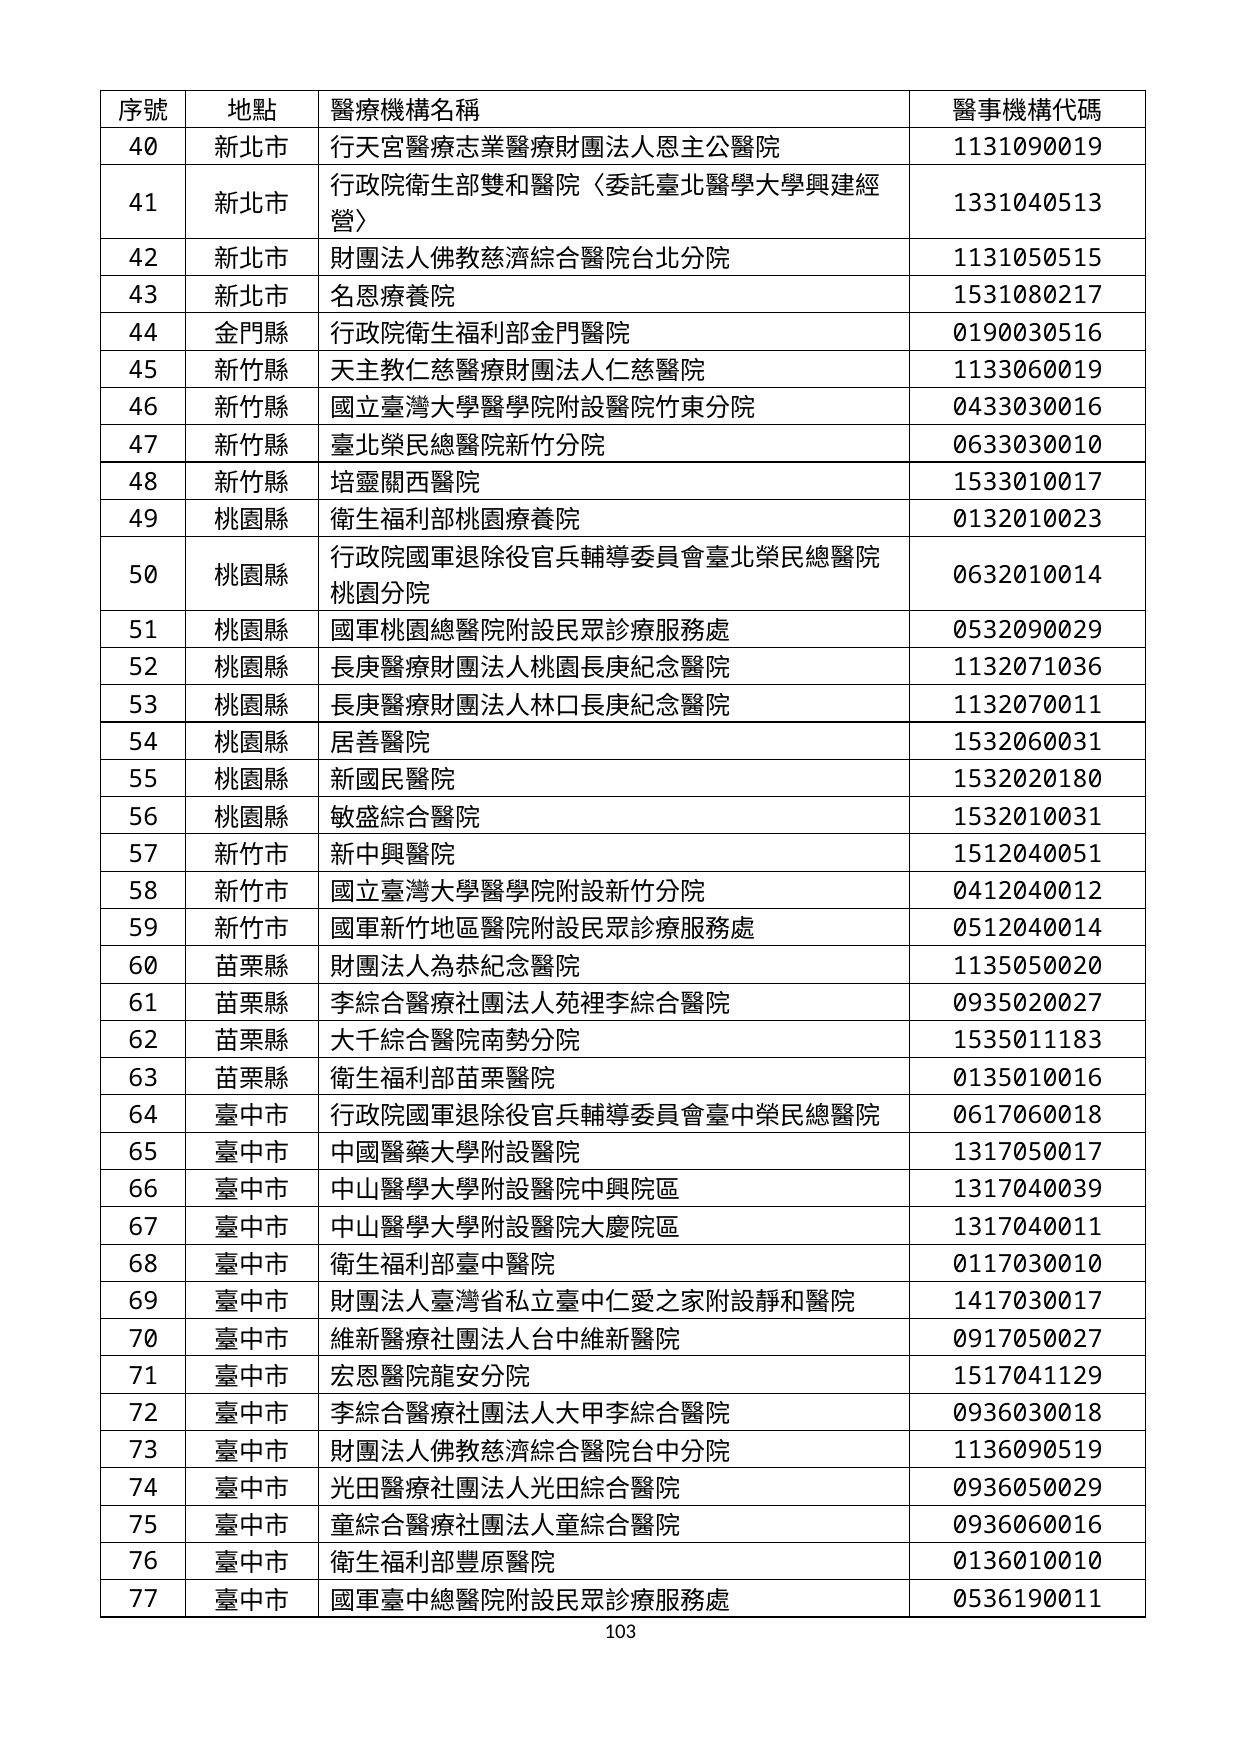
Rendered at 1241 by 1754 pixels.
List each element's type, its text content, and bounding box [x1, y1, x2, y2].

table_cell 新北市 [186, 128, 318, 164]
table_cell 國立臺灣大學醫學院附設新竹分院 [319, 872, 909, 908]
table_cell 56 [101, 797, 185, 833]
table_cell 金門縣 [186, 313, 318, 349]
table_cell 財團法人臺灣省私立臺中仁愛之家附設靜和醫院 [319, 1282, 909, 1318]
table_cell 國軍臺中總醫院附設民眾診療服務處 [319, 1580, 909, 1616]
table_cell 行政院國軍退除役官兵輔導委員會臺中榮民總醫院 [319, 1095, 909, 1132]
table_cell 臺中市 [186, 1095, 318, 1132]
table_cell 54 [101, 723, 185, 759]
table_cell 天主教仁慈醫療財團法人仁慈醫院 [319, 351, 909, 387]
table_cell 57 [101, 834, 185, 871]
table_cell 臺中市 [186, 1356, 318, 1393]
table_cell 0412040012 [910, 872, 1145, 908]
table_cell 衛生福利部苗栗醫院 [319, 1058, 909, 1094]
table_cell 68 [101, 1245, 185, 1281]
table_cell 55 [101, 760, 185, 796]
table_cell 苗栗縣 [186, 984, 318, 1020]
table_cell 1535011183 [910, 1021, 1145, 1057]
table_cell 新北市 [186, 239, 318, 275]
table_cell 45 [101, 351, 185, 387]
table_cell 新竹市 [186, 872, 318, 908]
table_cell 64 [101, 1095, 185, 1132]
table_cell 75 [101, 1506, 185, 1542]
table_cell 臺中市 [186, 1319, 318, 1355]
table_cell 臺中市 [186, 1207, 318, 1243]
table_cell 1532060031 [910, 723, 1145, 759]
table_cell 0936060016 [910, 1506, 1145, 1542]
table_cell 桃園縣 [186, 500, 318, 536]
table_cell 臺中市 [186, 1133, 318, 1169]
table_cell 新北市 [186, 165, 318, 238]
table_cell 桃園縣 [186, 723, 318, 759]
table_cell 0132010023 [910, 500, 1145, 536]
table_cell 新竹縣 [186, 351, 318, 387]
table_cell 李綜合醫療社團法人苑裡李綜合醫院 [319, 984, 909, 1020]
table_cell 1417030017 [910, 1282, 1145, 1318]
table_cell 1317040011 [910, 1207, 1145, 1243]
table_cell 0633030010 [910, 425, 1145, 461]
table_cell 童綜合醫療社團法人童綜合醫院 [319, 1506, 909, 1542]
table_cell 67 [101, 1207, 185, 1243]
table_cell 臺中市 [186, 1543, 318, 1579]
table_cell 62 [101, 1021, 185, 1057]
table_cell 衛生福利部桃園療養院 [319, 500, 909, 536]
table_cell 衛生福利部豐原醫院 [319, 1543, 909, 1579]
table_cell 66 [101, 1170, 185, 1206]
table_cell 新竹縣 [186, 388, 318, 424]
table_cell 苗栗縣 [186, 1058, 318, 1094]
table_cell 臺北榮民總醫院新竹分院 [319, 425, 909, 461]
table_cell 1132071036 [910, 648, 1145, 684]
table_cell 中山醫學大學附設醫院大慶院區 [319, 1207, 909, 1243]
table_cell 1532010031 [910, 797, 1145, 833]
table_cell 臺中市 [186, 1245, 318, 1281]
table_cell 1533010017 [910, 463, 1145, 499]
table_cell 財團法人佛教慈濟綜合醫院台中分院 [319, 1431, 909, 1467]
table_cell 61 [101, 984, 185, 1020]
table_cell 財團法人佛教慈濟綜合醫院台北分院 [319, 239, 909, 275]
table_cell 59 [101, 909, 185, 945]
table_cell 國軍新竹地區醫院附設民眾診療服務處 [319, 909, 909, 945]
table_cell 0190030516 [910, 313, 1145, 349]
table_cell 臺中市 [186, 1170, 318, 1206]
table_cell 49 [101, 500, 185, 536]
table_cell 60 [101, 946, 185, 982]
table_cell 培靈關西醫院 [319, 463, 909, 499]
table_cell 桃園縣 [186, 648, 318, 684]
table_cell 桃園縣 [186, 685, 318, 721]
table_cell 國軍桃園總醫院附設民眾診療服務處 [319, 611, 909, 647]
table_cell 新竹市 [186, 834, 318, 871]
table_cell 中國醫藥大學附設醫院 [319, 1133, 909, 1169]
table_cell 臺中市 [186, 1394, 318, 1430]
table_cell 0135010016 [910, 1058, 1145, 1094]
table_cell 居善醫院 [319, 723, 909, 759]
table_cell 桃園縣 [186, 537, 318, 609]
table_cell 臺中市 [186, 1468, 318, 1504]
table_cell 1132070011 [910, 685, 1145, 721]
table_cell 臺中市 [186, 1282, 318, 1318]
table_cell 1517041129 [910, 1356, 1145, 1393]
table_cell 苗栗縣 [186, 1021, 318, 1057]
table_cell 行天宮醫療志業醫療財團法人恩主公醫院 [319, 128, 909, 164]
table_cell 1317040039 [910, 1170, 1145, 1206]
table_cell 桃園縣 [186, 760, 318, 796]
table_cell 71 [101, 1356, 185, 1393]
table_cell 42 [101, 239, 185, 275]
table_cell 48 [101, 463, 185, 499]
table_cell 51 [101, 611, 185, 647]
table_cell 新國民醫院 [319, 760, 909, 796]
table_cell 70 [101, 1319, 185, 1355]
table_cell 行政院國軍退除役官兵輔導委員會臺北榮民總醫院桃園分院 [319, 537, 909, 609]
table_cell 行政院衛生部雙和醫院〈委託臺北醫學大學興建經營〉 [319, 165, 909, 238]
table_cell 名恩療養院 [319, 276, 909, 312]
table_cell 苗栗縣 [186, 946, 318, 982]
table_cell 國立臺灣大學醫學院附設醫院竹東分院 [319, 388, 909, 424]
table_cell 76 [101, 1543, 185, 1579]
table_cell 1131090019 [910, 128, 1145, 164]
table_cell 新北市 [186, 276, 318, 312]
table_cell 新竹縣 [186, 425, 318, 461]
table_cell 0936050029 [910, 1468, 1145, 1504]
table_cell 1135050020 [910, 946, 1145, 982]
table_cell 衛生福利部臺中醫院 [319, 1245, 909, 1281]
table_cell 敏盛綜合醫院 [319, 797, 909, 833]
table_cell 財團法人為恭紀念醫院 [319, 946, 909, 982]
table_cell 新竹縣 [186, 463, 318, 499]
table_cell 63 [101, 1058, 185, 1094]
table_cell 1512040051 [910, 834, 1145, 871]
table_cell 0936030018 [910, 1394, 1145, 1430]
table_cell 光田醫療社團法人光田綜合醫院 [319, 1468, 909, 1504]
table_cell 1131050515 [910, 239, 1145, 275]
table_header 醫療機構名稱 [319, 91, 909, 127]
table_cell 72 [101, 1394, 185, 1430]
table_cell 0433030016 [910, 388, 1145, 424]
table_cell 0136010010 [910, 1543, 1145, 1579]
table_cell 1531080217 [910, 276, 1145, 312]
table_cell 臺中市 [186, 1431, 318, 1467]
table_cell 桃園縣 [186, 797, 318, 833]
table_cell 47 [101, 425, 185, 461]
table_cell 大千綜合醫院南勢分院 [319, 1021, 909, 1057]
table_cell 臺中市 [186, 1580, 318, 1616]
table_cell 69 [101, 1282, 185, 1318]
table_cell 1317050017 [910, 1133, 1145, 1169]
table_header 醫事機構代碼 [910, 91, 1145, 127]
table_cell 50 [101, 537, 185, 609]
table_cell 1136090519 [910, 1431, 1145, 1467]
table_cell 0917050027 [910, 1319, 1145, 1355]
table_cell 77 [101, 1580, 185, 1616]
table_cell 1331040513 [910, 165, 1145, 238]
table_cell 中山醫學大學附設醫院中興院區 [319, 1170, 909, 1206]
table_cell 新中興醫院 [319, 834, 909, 871]
table_cell 65 [101, 1133, 185, 1169]
table_cell 0935020027 [910, 984, 1145, 1020]
table_cell 58 [101, 872, 185, 908]
table_cell 0512040014 [910, 909, 1145, 945]
table_cell 52 [101, 648, 185, 684]
table_cell 臺中市 [186, 1506, 318, 1542]
table_cell 行政院衛生福利部金門醫院 [319, 313, 909, 349]
table_cell 長庚醫療財團法人林口長庚紀念醫院 [319, 685, 909, 721]
table_cell 43 [101, 276, 185, 312]
table_cell 46 [101, 388, 185, 424]
table_cell 桃園縣 [186, 611, 318, 647]
table_cell 1133060019 [910, 351, 1145, 387]
table_cell 44 [101, 313, 185, 349]
table_cell 40 [101, 128, 185, 164]
table_cell 宏恩醫院龍安分院 [319, 1356, 909, 1393]
table_cell 0536190011 [910, 1580, 1145, 1616]
table_cell 41 [101, 165, 185, 238]
table_cell 0617060018 [910, 1095, 1145, 1132]
table_cell 1532020180 [910, 760, 1145, 796]
table_cell 73 [101, 1431, 185, 1467]
table_cell 李綜合醫療社團法人大甲李綜合醫院 [319, 1394, 909, 1430]
table_cell 0632010014 [910, 537, 1145, 609]
table_header 地點 [186, 91, 318, 127]
table_cell 53 [101, 685, 185, 721]
table_cell 新竹市 [186, 909, 318, 945]
table_cell 0117030010 [910, 1245, 1145, 1281]
table_cell 0532090029 [910, 611, 1145, 647]
table_header 序號 [101, 91, 185, 127]
table_cell 長庚醫療財團法人桃園長庚紀念醫院 [319, 648, 909, 684]
table_cell 維新醫療社團法人台中維新醫院 [319, 1319, 909, 1355]
table_cell 74 [101, 1468, 185, 1504]
